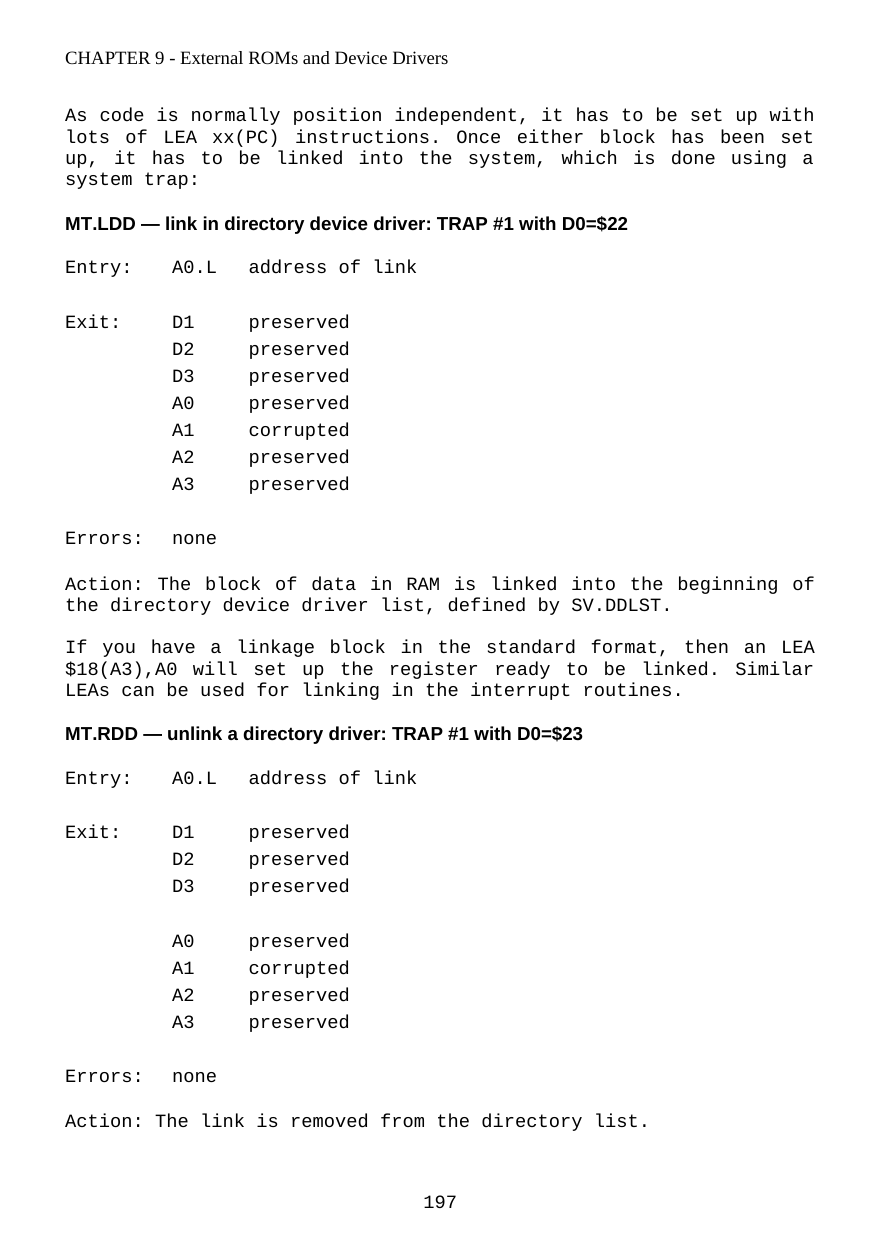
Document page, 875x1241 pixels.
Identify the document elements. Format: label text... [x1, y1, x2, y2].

table_cell [169, 283, 245, 309]
table_cell [62, 956, 169, 983]
table_header address of link [245, 766, 818, 793]
table_header Entry: [62, 255, 169, 282]
table_header A0.L [169, 255, 245, 282]
table_cell [62, 793, 169, 820]
table_cell D1 [169, 310, 245, 337]
table_cell [62, 983, 169, 1010]
table_header A0.L [169, 766, 245, 793]
table_cell A1 [169, 956, 245, 983]
table_cell preserved [245, 874, 818, 901]
table_cell [245, 283, 818, 309]
table_cell Errors: [62, 1064, 169, 1091]
table_cell Errors: [62, 526, 169, 553]
table_cell [62, 418, 169, 445]
table_cell [245, 901, 818, 928]
table_cell D2 [169, 337, 245, 364]
text Action: The block of data in RAM is linked into the beginning of the directory device driver list, defined by SV.DDLST. [65, 574, 815, 617]
table_cell [62, 1037, 169, 1064]
text As code is normally position independent, it has to be set up with lots of LEA xx(PC) instructions. Once either block has been set up, it has to be linked into the system, which is done using a system trap: [65, 106, 815, 191]
table_cell [62, 499, 169, 526]
table_cell [62, 901, 169, 928]
subtitle MT.RDD — unlink a directory driver: TRAP #1 with D0=$23 [65, 723, 815, 745]
table_cell preserved [245, 391, 818, 418]
table_cell [169, 499, 245, 526]
table_cell D3 [169, 874, 245, 901]
table_cell [245, 1064, 818, 1091]
table_cell [62, 847, 169, 874]
table_cell [62, 445, 169, 472]
table_cell [245, 526, 818, 553]
table_cell [169, 901, 245, 928]
table_cell [62, 283, 169, 309]
subtitle MT.LDD — link in directory device driver: TRAP #1 with D0=$22 [65, 212, 815, 234]
table_cell preserved [245, 337, 818, 364]
table_cell preserved [245, 1010, 818, 1037]
table_cell preserved [245, 929, 818, 956]
table_cell A0 [169, 391, 245, 418]
table_cell corrupted [245, 956, 818, 983]
table_cell [62, 472, 169, 499]
table_cell A2 [169, 983, 245, 1010]
table_cell [62, 874, 169, 901]
table_cell Exit: [62, 820, 169, 847]
table_cell A3 [169, 472, 245, 499]
table_cell D1 [169, 820, 245, 847]
table_cell preserved [245, 445, 818, 472]
table_cell D2 [169, 847, 245, 874]
table_cell [169, 1037, 245, 1064]
table_cell [62, 391, 169, 418]
table_cell preserved [245, 847, 818, 874]
table_cell preserved [245, 310, 818, 337]
table_header Entry: [62, 766, 169, 793]
table_cell [62, 364, 169, 391]
table_cell preserved [245, 820, 818, 847]
table_cell A2 [169, 445, 245, 472]
table_cell [62, 1010, 169, 1037]
table_header address of link [245, 255, 818, 282]
table_cell A3 [169, 1010, 245, 1037]
table_cell [245, 793, 818, 820]
text Action: The link is removed from the directory list. [65, 1112, 815, 1133]
table_cell preserved [245, 472, 818, 499]
table_cell Exit: [62, 310, 169, 337]
table_cell preserved [245, 364, 818, 391]
table_cell corrupted [245, 418, 818, 445]
table_cell D3 [169, 364, 245, 391]
table_cell A0 [169, 929, 245, 956]
table_cell [245, 499, 818, 526]
table_cell [245, 1037, 818, 1064]
table_cell [62, 929, 169, 956]
table_cell none [169, 526, 245, 553]
table_cell none [169, 1064, 245, 1091]
table_cell [62, 337, 169, 364]
table_cell A1 [169, 418, 245, 445]
text If you have a linkage block in the standard format, then an LEA $18(A3),A0 will set up the register ready to be linked. Similar LEAs can be used for linking in the interrupt routines. [65, 638, 815, 702]
table_cell [169, 793, 245, 820]
table_cell preserved [245, 983, 818, 1010]
